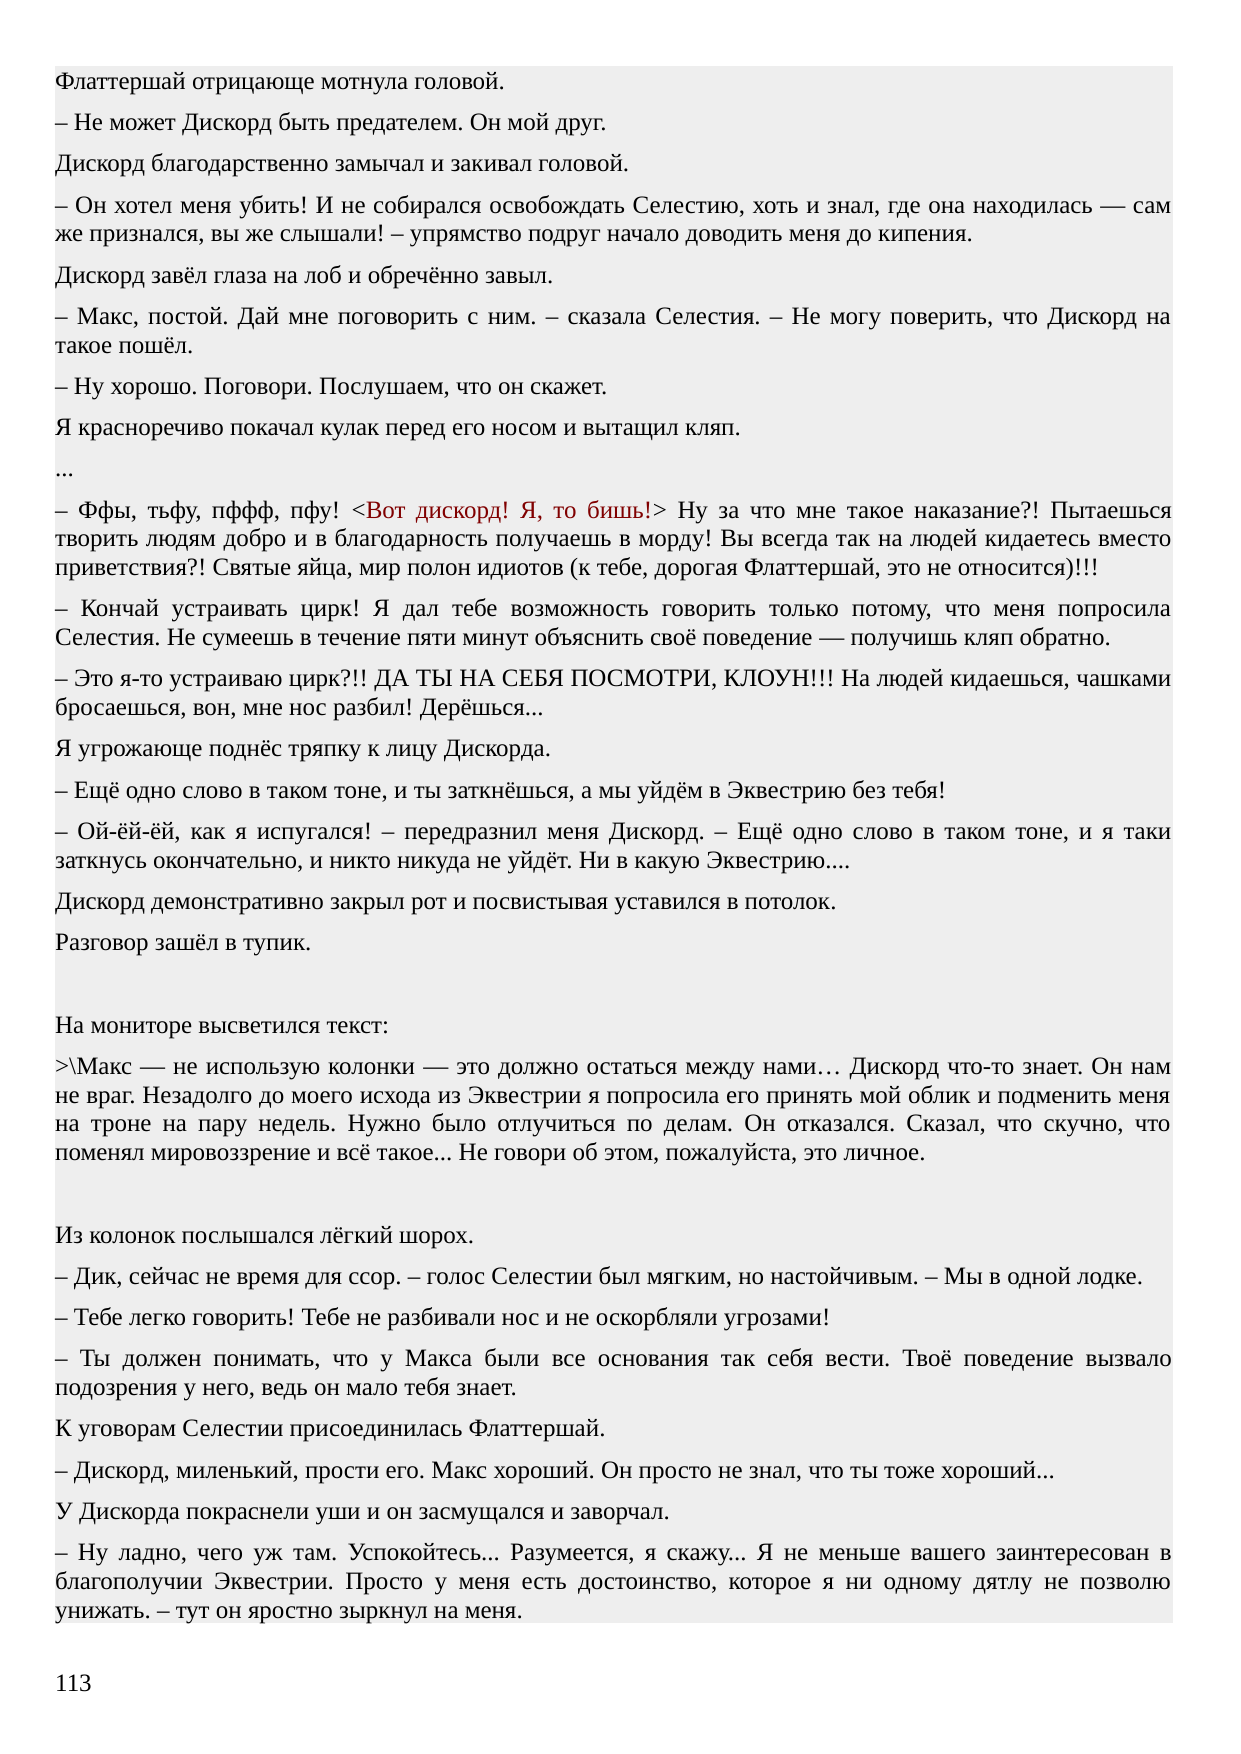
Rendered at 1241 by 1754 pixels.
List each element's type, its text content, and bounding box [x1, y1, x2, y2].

text Дискорд благодарственно замычал и закивал головой. [55, 148, 1173, 177]
text – Ну ладно, чего уж там. Успокойтесь... Разумеется, я скажу... Я не меньше вашего заинтересован в благополучии Эквестрии. Просто у меня есть достоинство, которое я ни одному дятлу не позволю унижать. – тут он яростно зыркнул на меня. [55, 1537, 1173, 1623]
text Я угрожающе поднёс тряпку к лицу Дискорда. [55, 733, 1173, 762]
text – Он хотел меня убить! И не собирался освобождать Селестию, хоть и знал, где она находилась — сам же признался, вы же слышали! – упрямство подруг начало доводить меня до кипения. [55, 190, 1173, 247]
text – Ффы, тьфу, пффф, пфу! <Вот дискорд! Я, то бишь!> Ну за что мне такое наказание?! Пытаешься творить людям добро и в благодарность получаешь в морду! Вы всегда так на людей кидаетесь вместо приветствия?! Святые яйца, мир полон идиотов (к тебе, дорогая Флаттершай, это не относится)!!! [55, 495, 1173, 581]
text На мониторе высветился текст: [55, 1010, 1173, 1038]
text У Дискорда покраснели уши и он засмущался и заворчал. [55, 1496, 1173, 1525]
text Я красноречиво покачал кулак перед его носом и вытащил кляп. [55, 412, 1173, 441]
text – Это я-то устраиваю цирк?!! ДА ТЫ НА СЕБЯ ПОСМОТРИ, КЛОУН!!! На людей кидаешься, чашками бросаешься, вон, мне нос разбил! Дерёшься... [55, 663, 1173, 721]
text – Ой-ёй-ёй, как я испугался! – передразнил меня Дискорд. – Ещё одно слово в таком тоне, и я таки заткнусь окончательно, и никто никуда не уйдёт. Ни в какую Эквестрию.... [55, 816, 1173, 873]
text – Макс, постой. Дай мне поговорить с ним. – сказала Селестия. – Не могу поверить, что Дискорд на такое пошёл. [55, 301, 1173, 358]
text – Не может Дискорд быть предателем. Он мой друг. [55, 107, 1173, 136]
text – Дискорд, миленький, прости его. Макс хороший. Он просто не знал, что ты тоже хороший... [55, 1455, 1173, 1483]
text Дискорд завёл глаза на лоб и обречённо завыл. [55, 260, 1173, 288]
text – Ты должен понимать, что у Макса были все основания так себя вести. Твоё поведение вызвало подозрения у него, ведь он мало тебя знает. [55, 1343, 1173, 1401]
text – Ещё одно слово в таком тоне, и ты заткнёшься, а мы уйдём в Эквестрию без тебя! [55, 775, 1173, 803]
text К уговорам Селестии присоединилась Флаттершай. [55, 1413, 1173, 1442]
text Разговор зашёл в тупик. [55, 927, 1173, 956]
text Флаттершай отрицающе мотнула головой. [55, 66, 1173, 95]
text >\Макс — не использую колонки — это должно остаться между нами… Дискорд что-то знает. Он нам не враг. Незадолго до моего исхода из Эквестрии я попросила его принять мой облик и подменить меня на троне на пару недель. Нужно было отлучиться по делам. Он отказался. Сказал, что скучно, что поменял мировоззрение и всё такое... Не говори об этом, пожалуйста, это личное. [55, 1051, 1173, 1166]
text – Кончай устраивать цирк! Я дал тебе возможность говорить только потому, что меня попросила Селестия. Не сумеешь в течение пяти минут объяснить своё поведение — получишь кляп обратно. [55, 593, 1173, 651]
text ... [55, 453, 1173, 482]
text Дискорд демонстративно закрыл рот и посвистывая уставился в потолок. [55, 886, 1173, 915]
text – Тебе легко говорить! Тебе не разбивали нос и не оскорбляли угрозами! [55, 1302, 1173, 1331]
text – Дик, сейчас не время для ссор. – голос Селестии был мягким, но настойчивым. – Мы в одной лодке. [55, 1261, 1173, 1290]
text – Ну хорошо. Поговори. Послушаем, что он скажет. [55, 371, 1173, 400]
text Из колонок послышался лёгкий шорох. [55, 1220, 1173, 1248]
